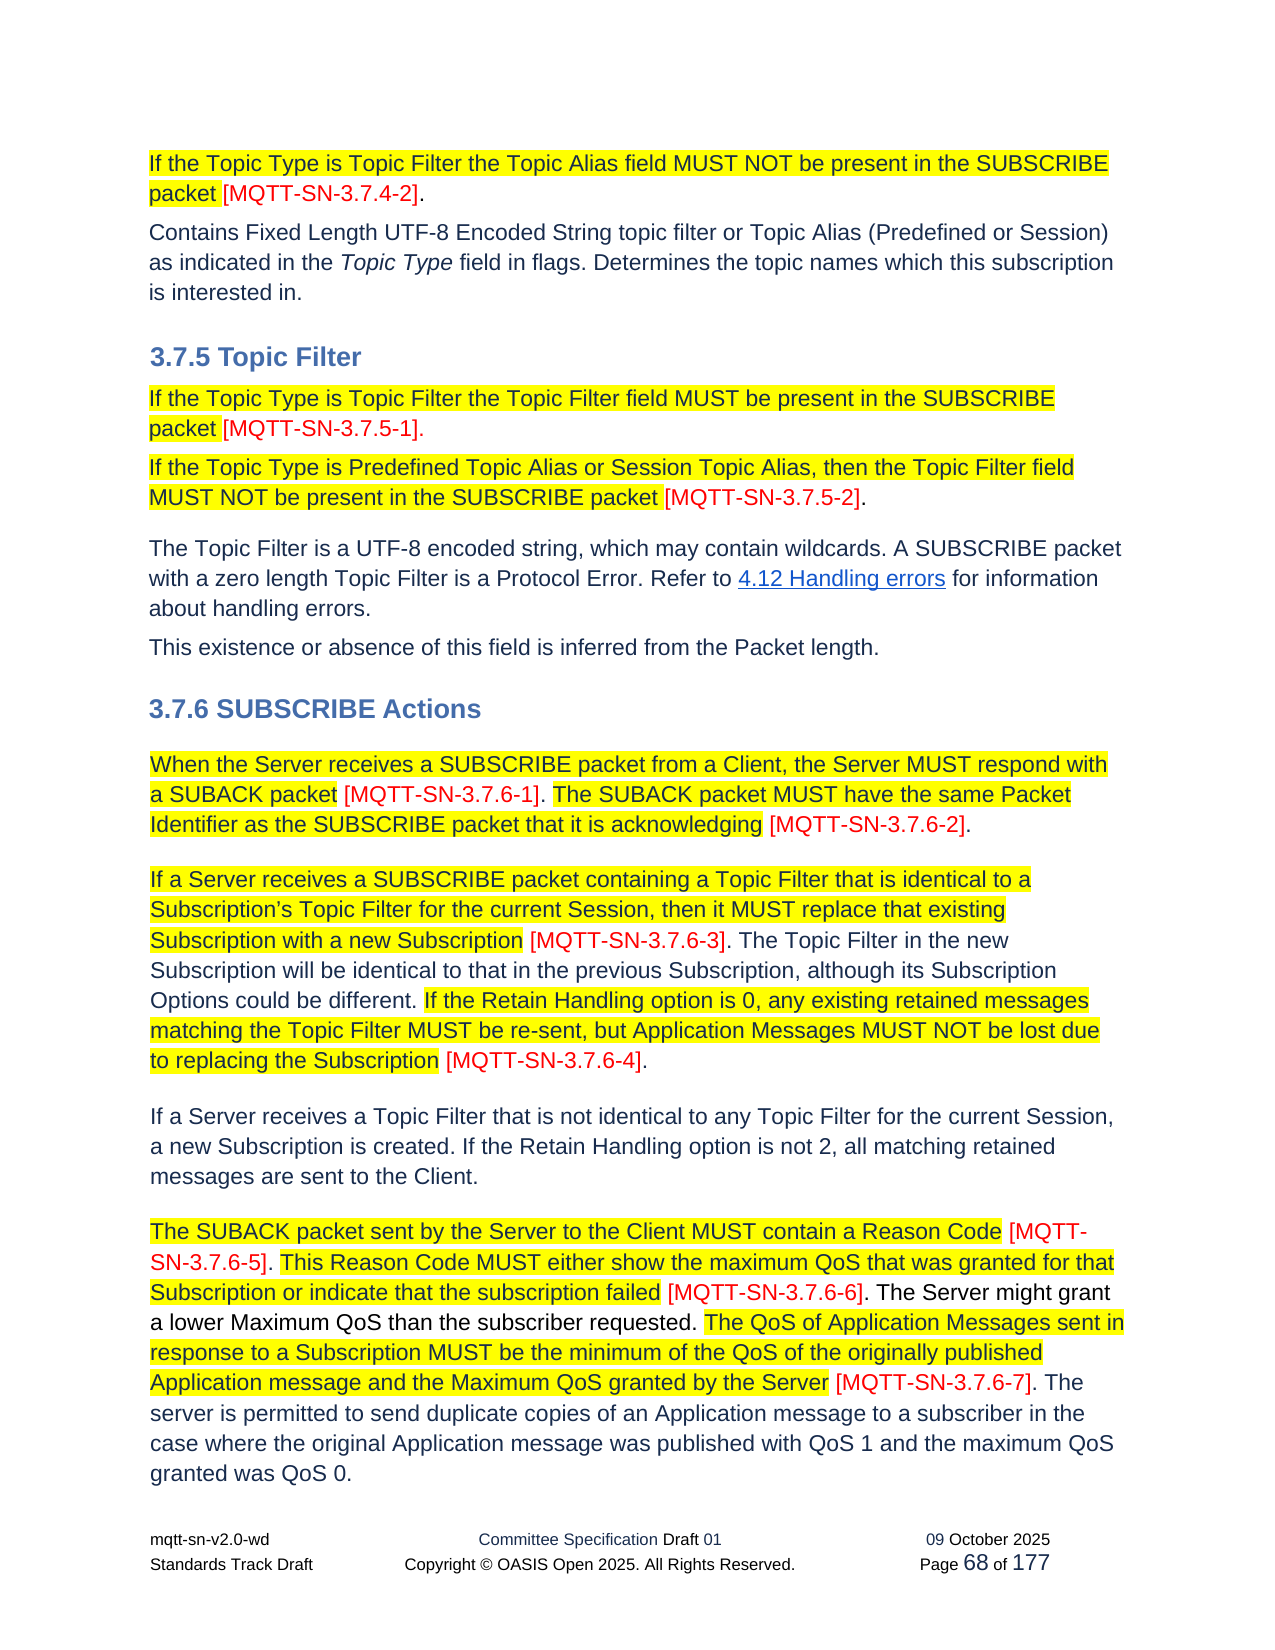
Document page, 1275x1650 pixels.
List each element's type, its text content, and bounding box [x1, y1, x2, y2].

subtitle 3.7.6 SUBSCRIBE Actions [148, 693, 1124, 724]
text This existence or absence of this field is inferred from the Packet length. [148, 634, 1124, 660]
text Contains Fixed Length UTF-8 Encoded String topic filter or Topic Alias (Predefined or Session) as indicated in the Topic Type field in flags. Determines the topic names which this subscription is interested in. [148, 219, 1124, 306]
text The SUBACK packet sent by the Server to the Client MUST contain a Reason Code [MQTT-SN-3.7.6-5]. This Reason Code MUST either show the maximum QoS that was granted for that Subscription or indicate that the subscription failed [MQTT-SN-3.7.6-6]. The Server might grant a lower Maximum QoS than the subscriber requested. The QoS of Application Messages sent in response to a Subscription MUST be the minimum of the QoS of the originally published Application message and the Maximum QoS granted by the Server [MQTT-SN-3.7.6-7]. The server is permitted to send duplicate copies of an Application message to a subscriber in the case where the original Application message was published with QoS 1 and the maximum QoS granted was QoS 0. [150, 1218, 1125, 1486]
text If the Topic Type is Topic Filter the Topic Filter field MUST be present in the SUBSCRIBE packet [MQTT-SN-3.7.5-1]. [148, 385, 1124, 442]
subtitle 3.7.5 Topic Filter [150, 341, 1124, 372]
text If the Topic Type is Topic Filter the Topic Alias field MUST NOT be present in the SUBSCRIBE packet [MQTT-SN-3.7.4-2]. [148, 150, 1124, 207]
text If the Topic Type is Predefined Topic Alias or Session Topic Alias, then the Topic Filter field MUST NOT be present in the SUBSCRIBE packet [MQTT-SN-3.7.5-2]. [148, 454, 1124, 510]
text When the Server receives a SUBSCRIBE packet from a Client, the Server MUST respond with a SUBACK packet [MQTT-SN-3.7.6-1]. The SUBACK packet MUST have the same Packet Identifier as the SUBSCRIBE packet that it is acknowledging [MQTT-SN-3.7.6-2]. [150, 751, 1125, 837]
text If a Server receives a SUBSCRIBE packet containing a Topic Filter that is identical to a Subscription’s Topic Filter for the current Session, then it MUST replace that existing Subscription with a new Subscription [MQTT-SN-3.7.6-3]. The Topic Filter in the new Subscription will be identical to that in the previous Subscription, although its Subscription Options could be different. If the Retain Handling option is 0, any existing retained messages matching the Topic Filter MUST be re-sent, but Application Messages MUST NOT be lost due to replacing the Subscription [MQTT-SN-3.7.6-4]. [150, 866, 1125, 1074]
text The Topic Filter is a UTF-8 encoded string, which may contain wildcards. A SUBSCRIBE packet with a zero length Topic Filter is a Protocol Error. Refer to 4.12 Handling errors for information about handling errors. [148, 535, 1124, 622]
text If a Server receives a Topic Filter that is not identical to any Topic Filter for the current Session, a new Subscription is created. If the Retain Handling option is not 2, all matching retained messages are sent to the Client. [150, 1103, 1125, 1189]
